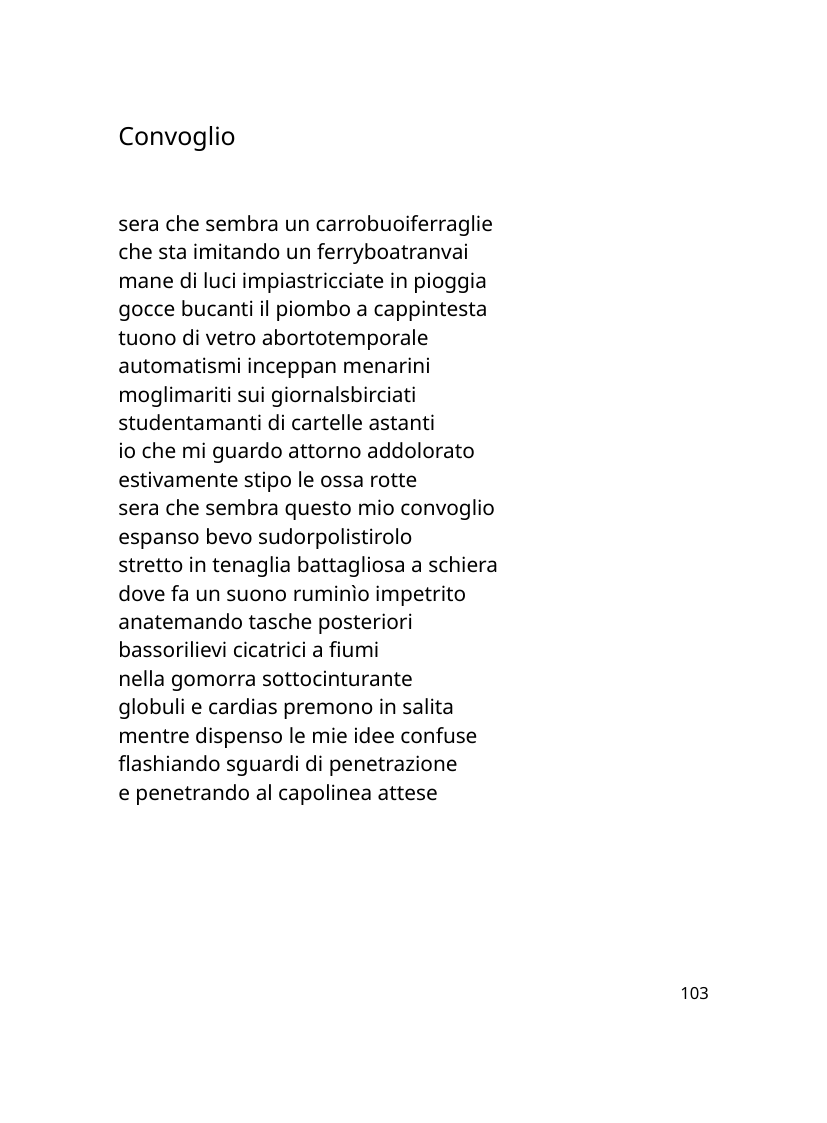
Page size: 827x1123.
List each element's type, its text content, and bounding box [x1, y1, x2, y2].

text io che mi guardo attorno addolorato [118, 437, 709, 465]
text flashiando sguardi di penetrazione [118, 749, 709, 778]
subtitle Convoglio [118, 118, 709, 152]
text stretto in tenaglia battagliosa a schiera [118, 550, 709, 579]
text nella gomorra sottocinturante [118, 664, 709, 692]
text estivamente stipo le ossa rotte [118, 465, 709, 493]
text studentamanti di cartelle astanti [118, 408, 709, 437]
text moglimariti sui giornalsbirciati [118, 380, 709, 408]
text automatismi inceppan menarini [118, 351, 709, 380]
text tuono di vetro abortotemporale [118, 323, 709, 351]
text sera che sembra un carrobuoiferraglie [118, 209, 709, 237]
text e penetrando al capolinea attese [118, 778, 709, 806]
text espanso bevo sudorpolistirolo [118, 522, 709, 550]
text mane di luci impiastricciate in pioggia [118, 266, 709, 294]
text globuli e cardias premono in salita [118, 692, 709, 721]
text che sta imitando un ferryboatranvai [118, 237, 709, 266]
text gocce bucanti il piombo a cappintesta [118, 294, 709, 323]
text dove fa un suono ruminìo impetrito [118, 579, 709, 607]
text mentre dispenso le mie idee confuse [118, 721, 709, 749]
text anatemando tasche posteriori [118, 607, 709, 636]
text bassorilievi cicatrici a fiumi [118, 636, 709, 664]
text sera che sembra questo mio convoglio [118, 493, 709, 522]
